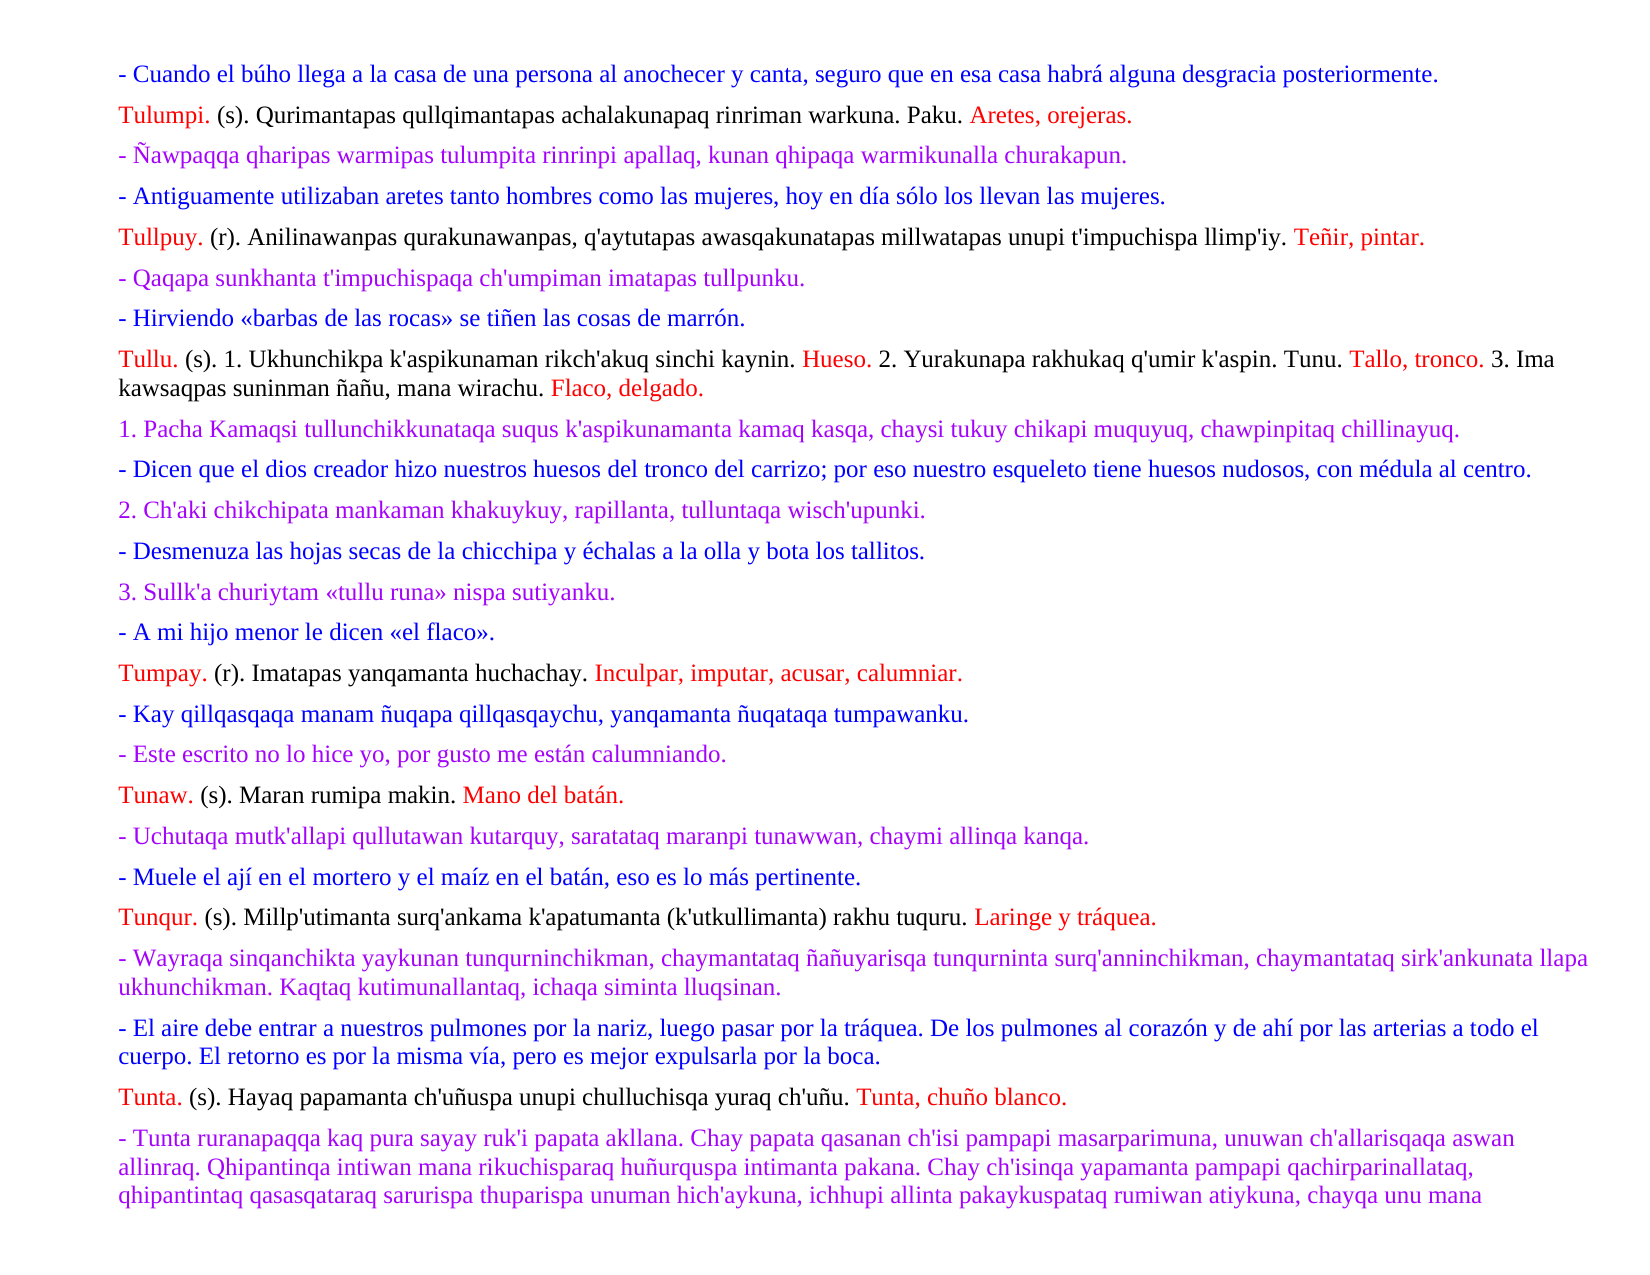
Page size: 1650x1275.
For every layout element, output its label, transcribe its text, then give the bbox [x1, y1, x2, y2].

text - Tunta ruranapaqqa kaq pura sayay ruk'i papata akllana. Chay papata qasanan ch'isi pampapi masarparimuna, unuwan ch'allarisqaqa aswan allinraq. Qhipantinqa intiwan mana rikuchisparaq huñurquspa intimanta pakana. Chay ch'isinqa yapamanta pampapi qachirparinallataq, qhipantintaq qasasqataraq sarurispa thuparispa unuman hich'aykuna, ichhupi allinta pakaykuspataq rumiwan atiykuna, chayqa unu mana [118, 1123, 1591, 1209]
text - Kay qillqasqaqa manam ñuqapa qillqasqaychu, yanqamanta ñuqataqa tumpawanku. [118, 699, 1591, 727]
text - Desmenuza las hojas secas de la chicchipa y échalas a la olla y bota los tallitos. [118, 536, 1591, 564]
text - Este escrito no lo hice yo, por gusto me están calumniando. [118, 739, 1591, 768]
text - Antiguamente utilizaban aretes tanto hombres como las mujeres, hoy en día sólo los llevan las mujeres. [118, 181, 1591, 210]
text - Muele el ají en el mortero y el maíz en el batán, eso es lo más pertinente. [118, 862, 1591, 890]
text Tunta. (s). Hayaq papamanta ch'uñuspa unupi chulluchisqa yuraq ch'uñu. Tunta, chuño blanco. [118, 1082, 1591, 1111]
text - Hirviendo «barbas de las rocas» se tiñen las cosas de marrón. [118, 303, 1591, 332]
text - A mi hijo menor le dicen «el flaco». [118, 617, 1591, 646]
text - Wayraqa sinqanchikta yaykunan tunqurninchikman, chaymantataq ñañuyarisqa tunqurninta surq'anninchikman, chaymantataq sirk'ankunata llapa ukhunchikman. Kaqtaq kutimunallantaq, ichaqa siminta lluqsinan. [118, 943, 1591, 1001]
text Tullu. (s). 1. Ukhunchikpa k'aspikunaman rikch'akuq sinchi kaynin. Hueso. 2. Yurakunapa rakhukaq q'umir k'aspin. Tunu. Tallo, tronco. 3. Ima kawsaqpas suninman ñañu, mana wirachu. Flaco, delgado. [118, 344, 1591, 402]
text 3. Sullk'a churiytam «tullu runa» nispa sutiyanku. [118, 577, 1591, 605]
text 1. Pacha Kamaqsi tullunchikkunataqa suqus k'aspikunamanta kamaq kasqa, chaysi tukuy chikapi muquyuq, chawpinpitaq chillinayuq. [118, 414, 1591, 442]
text - Uchutaqa mutk'allapi qullutawan kutarquy, saratataq maranpi tunawwan, chaymi allinqa kanqa. [118, 821, 1591, 850]
text Tumpay. (r). Imatapas yanqamanta huchachay. Inculpar, imputar, acusar, calumniar. [118, 658, 1591, 687]
text Tullpuy. (r). Anilinawanpas qurakunawanpas, q'aytutapas awasqakunatapas millwatapas unupi t'impuchispa llimp'iy. Teñir, pintar. [118, 222, 1591, 251]
text - Ñawpaqqa qharipas warmipas tulumpita rinrinpi apallaq, kunan qhipaqa warmikunalla churakapun. [118, 141, 1591, 169]
text - Dicen que el dios creador hizo nuestros huesos del tronco del carrizo; por eso nuestro esqueleto tiene huesos nudosos, con médula al centro. [118, 454, 1591, 483]
text - Qaqapa sunkhanta t'impuchispaqa ch'umpiman imatapas tullpunku. [118, 263, 1591, 291]
text - El aire debe entrar a nuestros pulmones por la nariz, luego pasar por la tráquea. De los pulmones al corazón y de ahí por las arterias a todo el cuerpo. El retorno es por la misma vía, pero es mejor expulsarla por la boca. [118, 1013, 1591, 1070]
text Tunaw. (s). Maran rumipa makin. Mano del batán. [118, 780, 1591, 809]
text 2. Ch'aki chikchipata mankaman khakuykuy, rapillanta, tulluntaqa wisch'upunki. [118, 495, 1591, 524]
text Tulumpi. (s). Qurimantapas qullqimantapas achalakunapaq rinriman warkuna. Paku. Aretes, orejeras. [118, 100, 1591, 128]
text - Cuando el búho llega a la casa de una persona al anochecer y canta, seguro que en esa casa habrá alguna desgracia posteriormente. [118, 59, 1591, 88]
text Tunqur. (s). Millp'utimanta surq'ankama k'apatumanta (k'utkullimanta) rakhu tuquru. Laringe y tráquea. [118, 902, 1591, 931]
